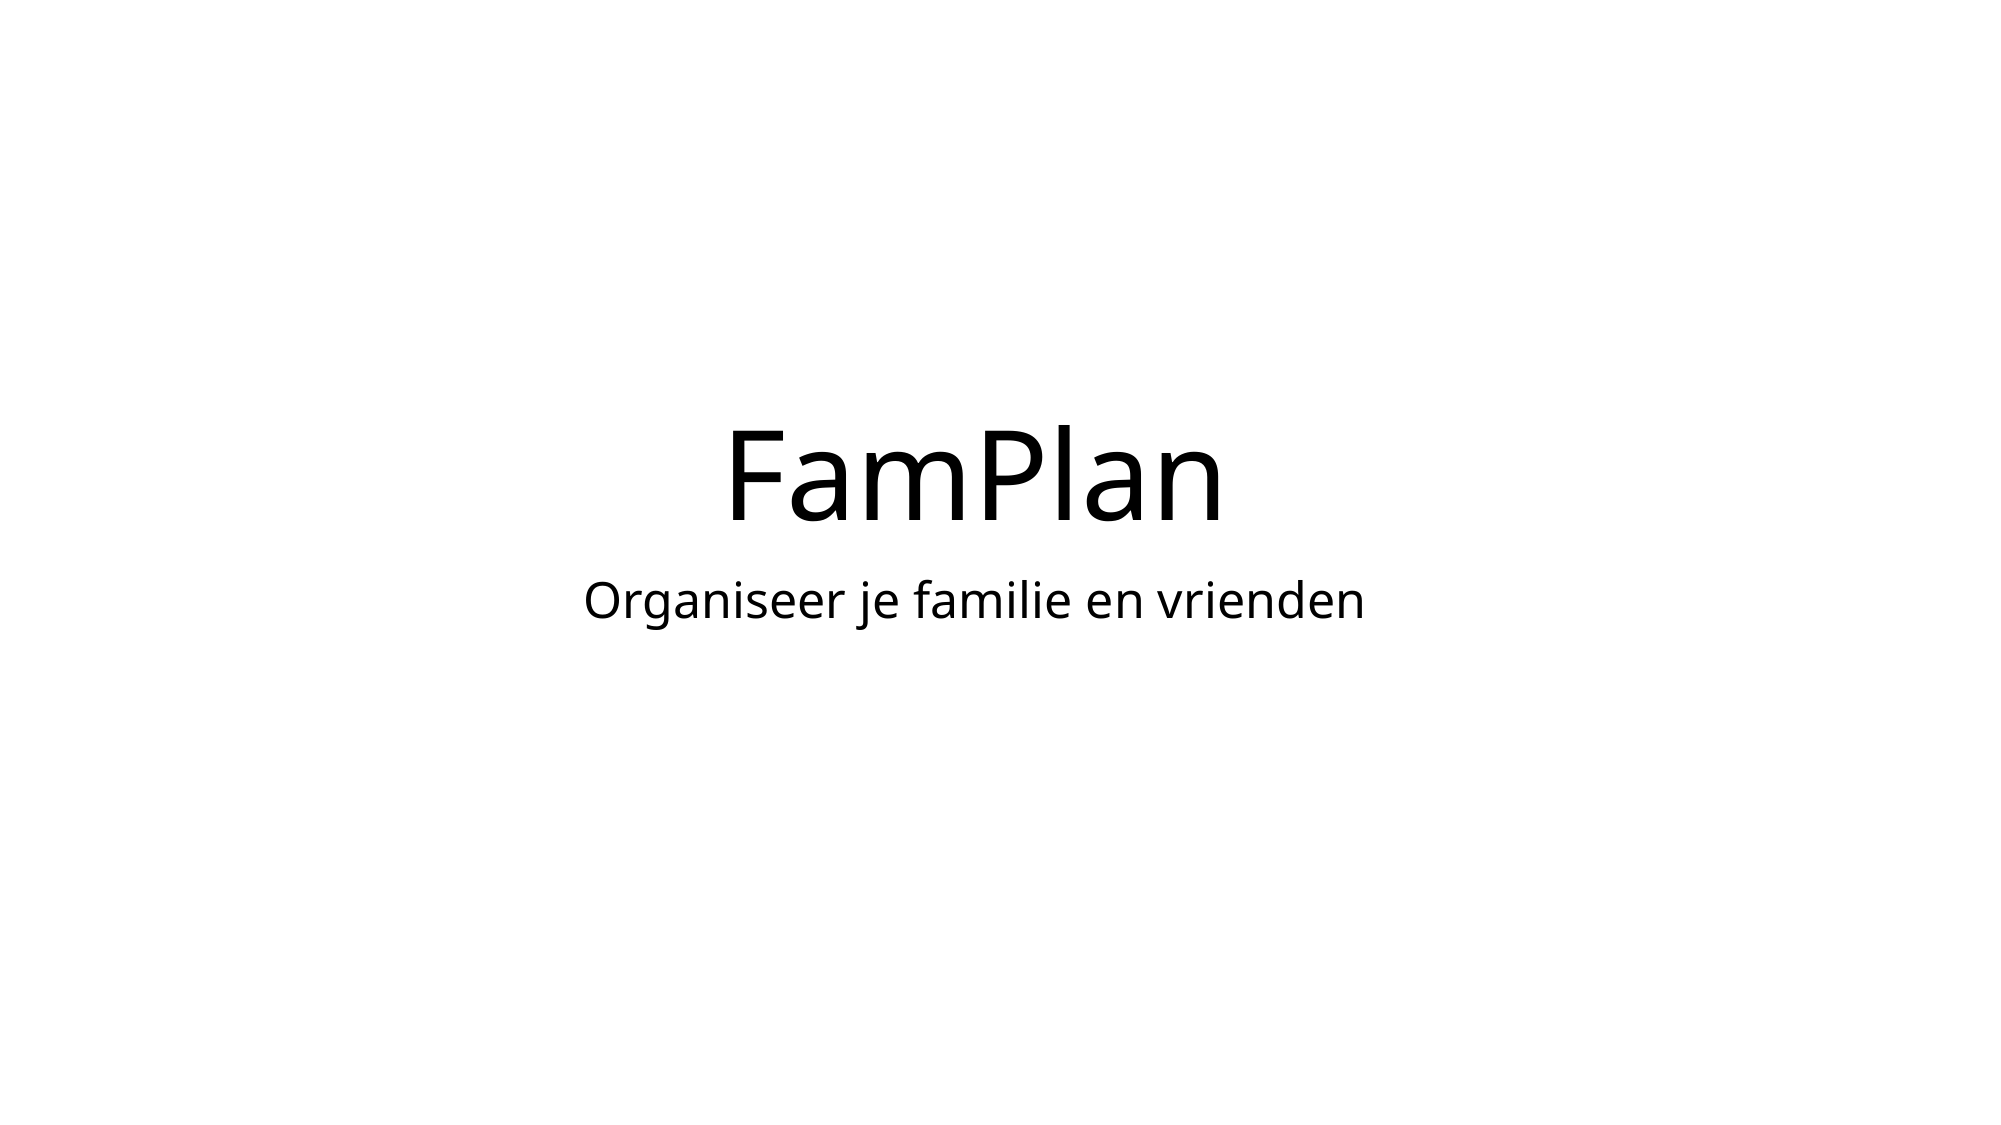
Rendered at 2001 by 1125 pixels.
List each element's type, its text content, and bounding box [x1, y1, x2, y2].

title FamPlan [225, 377, 1726, 556]
subtitle Organiseer je familie en vrienden [225, 567, 1726, 643]
